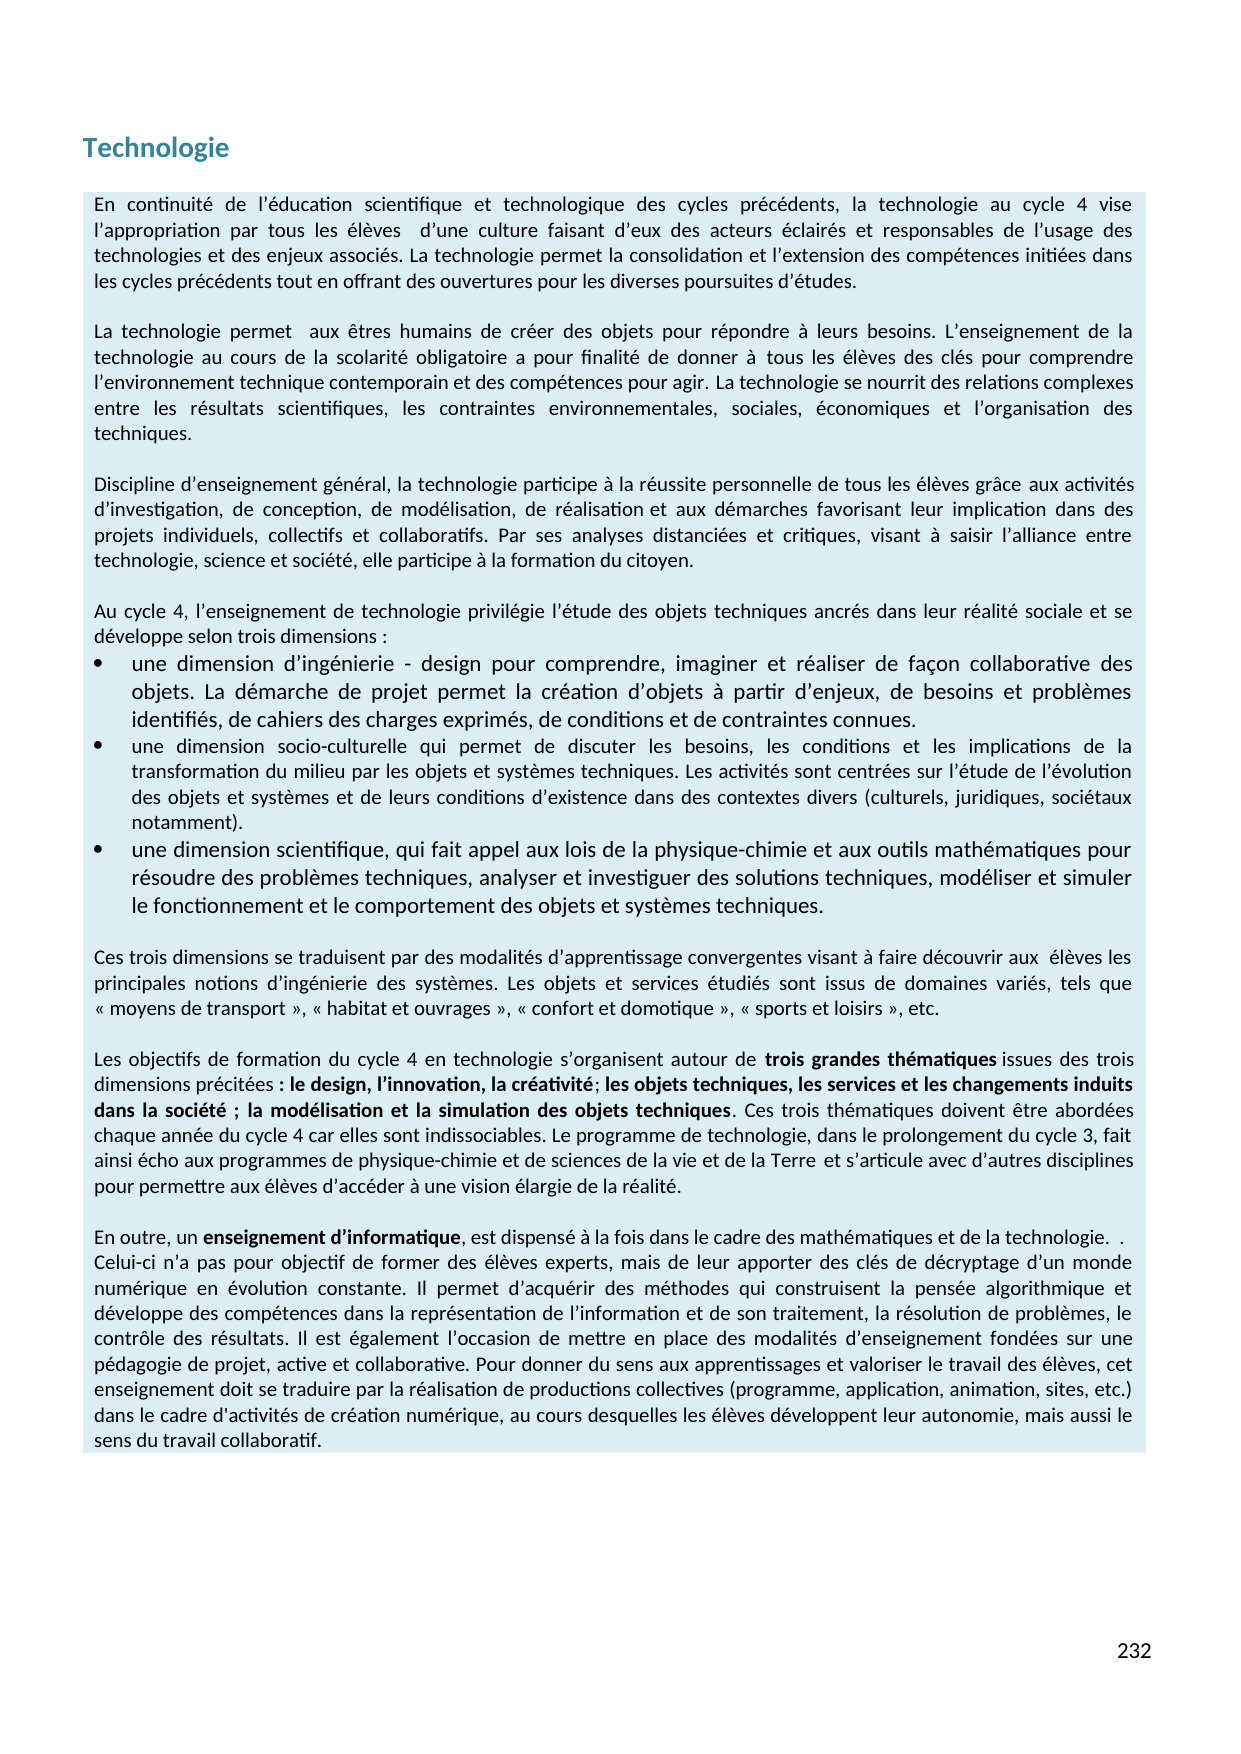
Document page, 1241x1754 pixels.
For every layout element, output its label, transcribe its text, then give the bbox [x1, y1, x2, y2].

text Technologie [83, 126, 1152, 166]
table_header En continuité de l’éducation scientifique et technologique des cycles précédents, la technologie au cycle 4 vise l’appropriation par tous les élèves d’une culture faisant d’eux des acteurs éclairés et responsables de l’usage des technologies et des enjeux associés. La technologie permet la consolidation et l’extension des compétences initiées dans les cycles précédents tout en offrant des ouvertures pour les diverses poursuites d’études. La technologie permet aux êtres humains de créer des objets pour répondre à leurs besoins. L’enseignement de la technologie au cours de la scolarité obligatoire a pour finalité de donner à tous les élèves des clés pour comprendre l’environnement technique contemporain et des compétences pour agir. La technologie se nourrit des relations complexes entre les résultats scientifiques, les contraintes environnementales, sociales, économiques et l’organisation des techniques. Discipline d’enseignement général, la technologie participe à la réussite personnelle de tous les élèves grâce aux activités d’investigation, de conception, de modélisation, de réalisation et aux démarches favorisant leur implication dans des projets individuels, collectifs et collaboratifs. Par ses analyses distanciées et critiques, visant à saisir l’alliance entre technologie, science et société, elle participe à la formation du citoyen. Au cycle 4, l’enseignement de technologie privilégie l’étude des objets techniques ancrés dans leur réalité sociale et se développe selon trois dimensions : une dimension d’ingénierie - design pour comprendre, imaginer et réaliser de façon collaborative des objets. La démarche de projet permet la création d’objets à partir d’enjeux, de besoins et problèmes identifiés, de cahiers des charges exprimés, de conditions et de contraintes connues. une dimension socio-culturelle qui permet de discuter les besoins, les conditions et les implications de la transformation du milieu par les objets et systèmes techniques. Les activités sont centrées sur l’étude de l’évolution des objets et systèmes et de leurs conditions d’existence dans des contextes divers (culturels, juridiques, sociétaux notamment). une dimension scientifique, qui fait appel aux lois de la physique-chimie et aux outils mathématiques pour résoudre des problèmes techniques, analyser et investiguer des solutions techniques, modéliser et simuler le fonctionnement et le comportement des objets et systèmes techniques. Ces trois dimensions se traduisent par des modalités d’apprentissage convergentes visant à faire découvrir aux élèves les principales notions d’ingénierie des systèmes. Les objets et services étudiés sont issus de domaines variés, tels que « moyens de transport », « habitat et ouvrages », « confort et domotique », « sports et loisirs », etc. Les objectifs de formation du cycle 4 en technologie s’organisent autour de trois grandes thématiques issues des trois dimensions précitées : le design, l’innovation, la créativité; les objets techniques, les services et les changements induits dans la société ; la modélisation et la simulation des objets techniques. Ces trois thématiques doivent être abordées chaque année du cycle 4 car elles sont indissociables. Le programme de technologie, dans le prolongement du cycle 3, fait ainsi écho aux programmes de physique-chimie et de sciences de la vie et de la Terre et s’articule avec d’autres disciplines pour permettre aux élèves d’accéder à une vision élargie de la réalité. En outre, un enseignement d’informatique, est dispensé à la fois dans le cadre des mathématiques et de la technologie. . Celui-ci n’a pas pour objectif de former des élèves experts, mais de leur apporter des clés de décryptage d’un monde numérique en évolution constante. Il permet d’acquérir des méthodes qui construisent la pensée algorithmique et développe des compétences dans la représentation de l’information et de son traitement, la résolution de problèmes, le contrôle des résultats. Il est également l’occasion de mettre en place des modalités d’enseignement fondées sur une pédagogie de projet, active et collaborative. Pour donner du sens aux apprentissages et valoriser le travail des élèves, cet enseignement doit se traduire par la réalisation de productions collectives (programme, application, animation, sites, etc.) dans le cadre d'activités de création numérique, au cours desquelles les élèves développent leur autonomie, mais aussi le sens du travail collaboratif. [83, 192, 1146, 1453]
